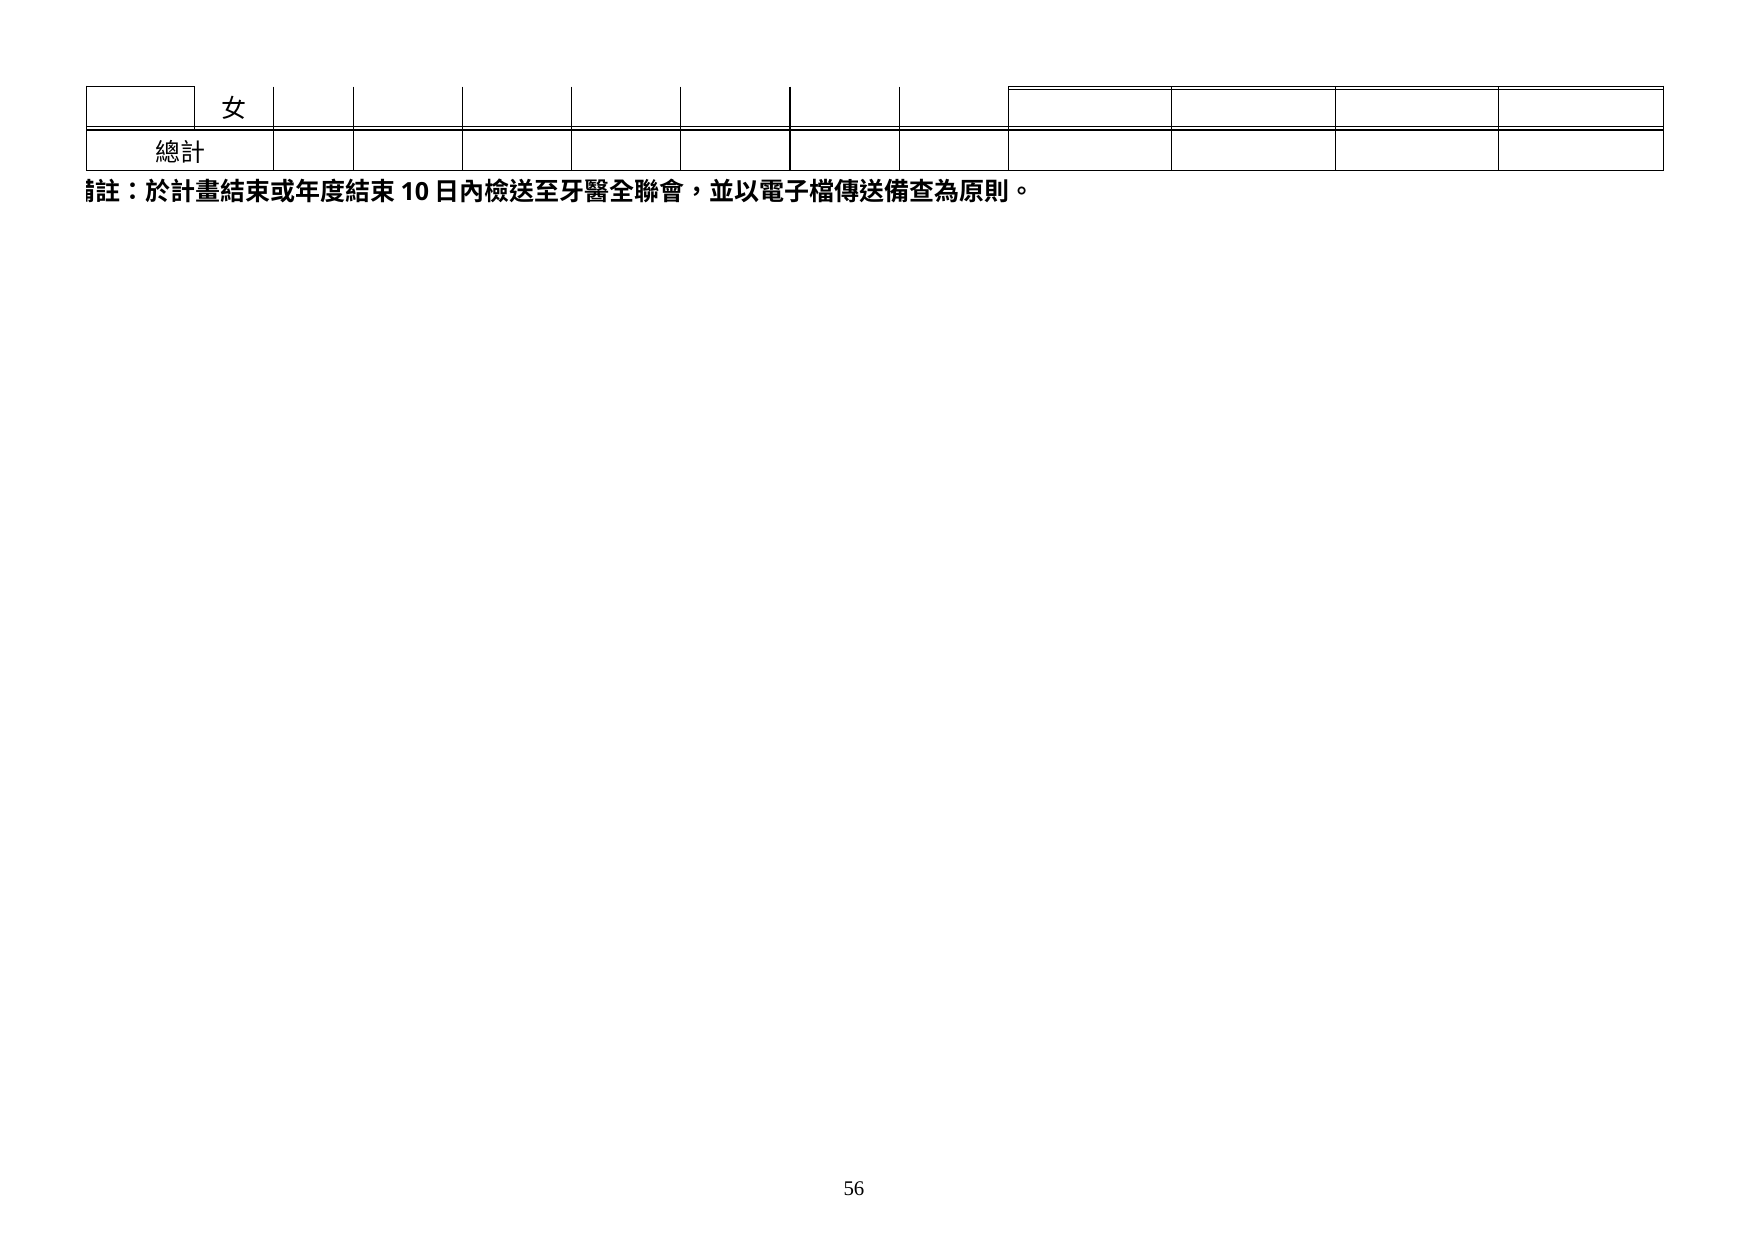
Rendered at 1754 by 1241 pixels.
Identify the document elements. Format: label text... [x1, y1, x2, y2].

table_cell [1336, 131, 1498, 169]
table_cell [681, 86, 790, 126]
table_cell [1172, 131, 1335, 169]
table_cell [572, 131, 680, 169]
table_cell [1009, 90, 1171, 126]
table_cell [87, 87, 194, 126]
table_cell [463, 86, 571, 126]
table_cell [1336, 90, 1498, 126]
table_cell [900, 131, 1008, 169]
table_cell [1009, 131, 1171, 169]
table_cell [274, 131, 353, 169]
table_cell [1172, 90, 1335, 126]
table_cell [354, 86, 462, 126]
table_cell [354, 131, 462, 169]
table_cell [791, 131, 899, 169]
table_cell [900, 86, 1008, 126]
table_cell [681, 131, 789, 169]
table_cell [274, 86, 353, 126]
table_cell [791, 86, 899, 126]
table_cell [572, 86, 680, 126]
text 備註：於計畫結束或年度結束10日內檢送至牙醫全聯會，並以電子檔傳送備查為原則。 [44, 171, 1682, 208]
table_cell 女 [195, 86, 273, 126]
table_cell 總計 [87, 131, 273, 169]
table_cell [1499, 131, 1663, 169]
table_cell [1499, 90, 1663, 126]
table_cell [463, 131, 571, 169]
